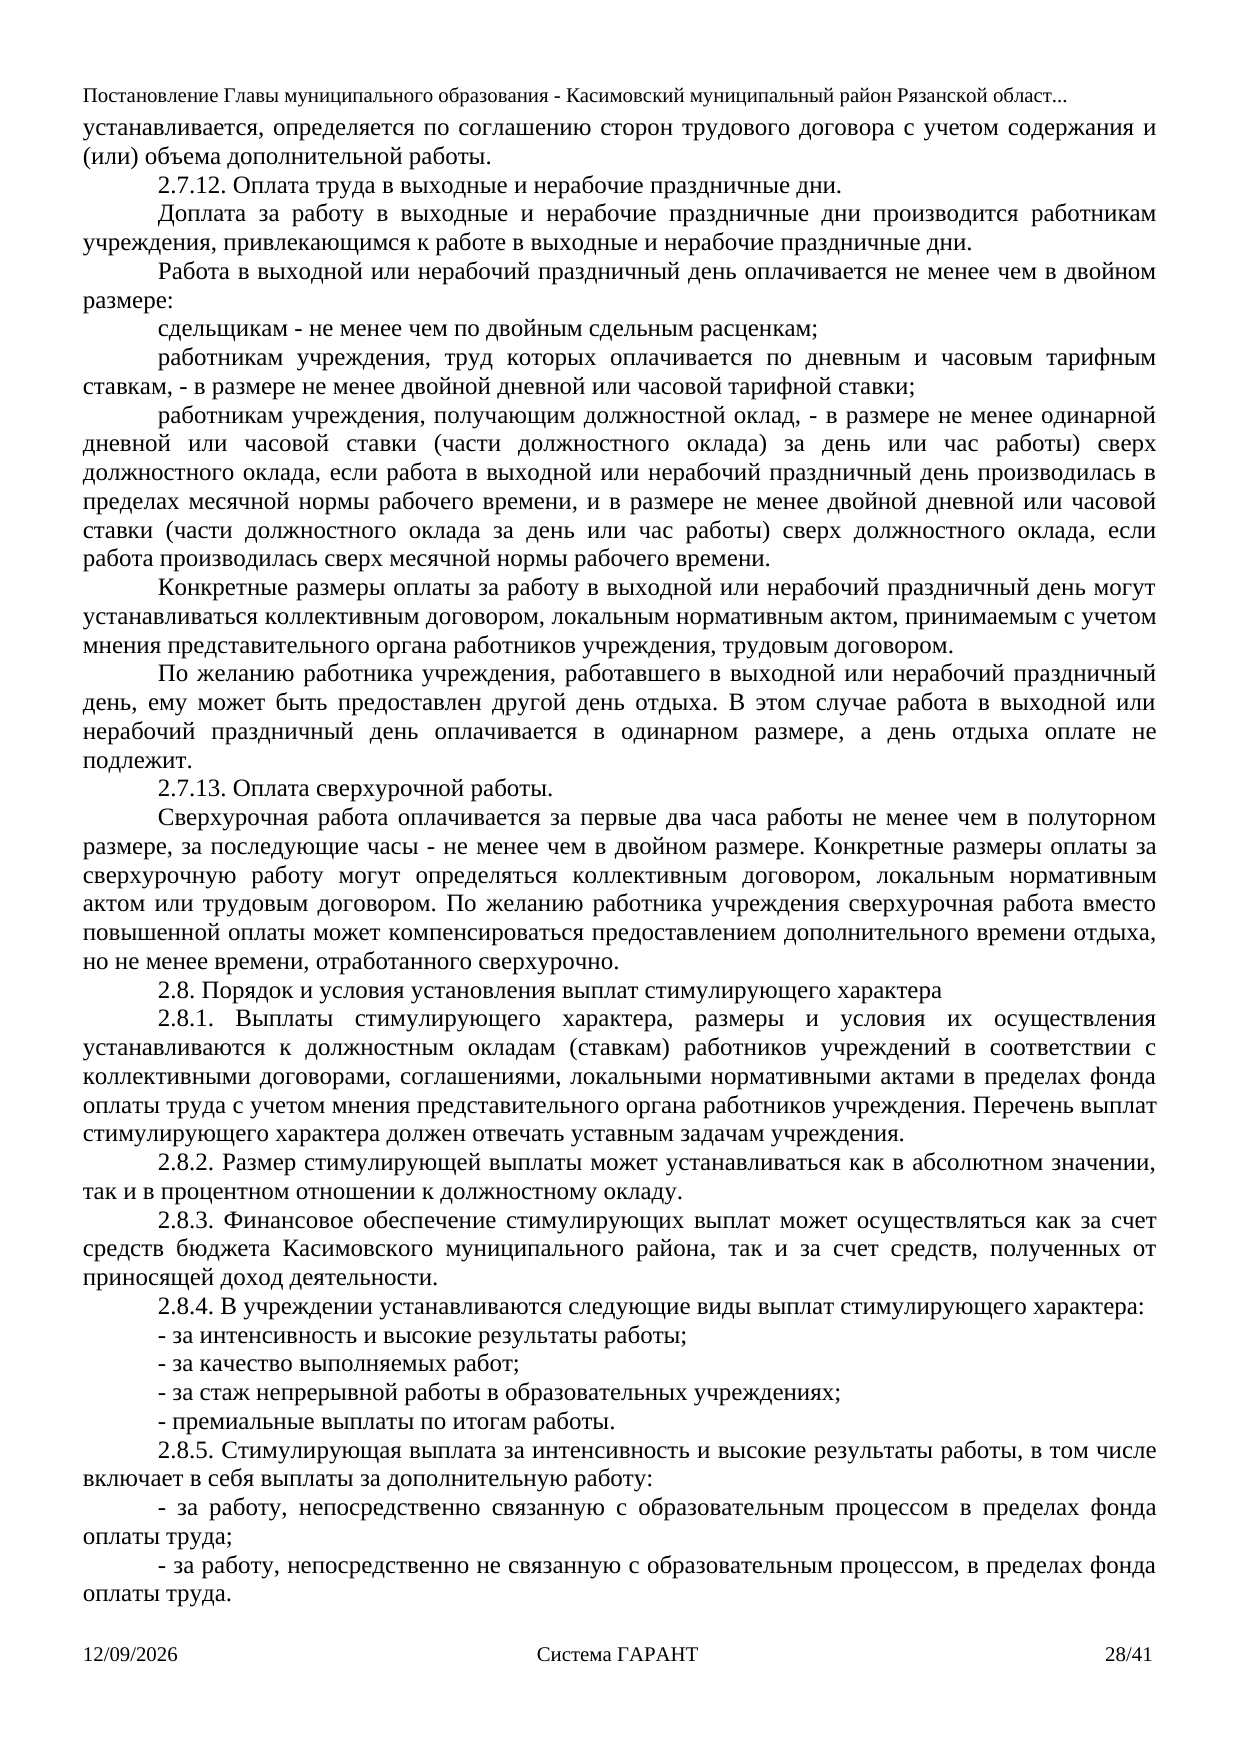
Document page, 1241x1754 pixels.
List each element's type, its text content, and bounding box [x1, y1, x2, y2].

text 2.8. Порядок и условия установления выплат стимулирующего характера [83, 975, 1157, 1003]
text Сверхурочная работа оплачивается за первые два часа работы не менее чем в полуторном размере, за последующие часы - не менее чем в двойном размере. Конкретные размеры оплаты за сверхурочную работу могут определяться коллективным договором, локальным нормативным актом или трудовым договором. По желанию работника учреждения сверхурочная работа вместо повышенной оплаты может компенсироваться предоставлением дополнительного времени отдыха, но не менее времени, отработанного сверхурочно. [83, 802, 1157, 975]
text Работа в выходной или нерабочий праздничный день оплачивается не менее чем в двойном размере: [83, 256, 1157, 313]
text 2.8.5. Стимулирующая выплата за интенсивность и высокие результаты работы, в том числе включает в себя выплаты за дополнительную работу: [83, 1435, 1157, 1492]
text Доплата за работу в выходные и нерабочие праздничные дни производится работникам учреждения, привлекающимся к работе в выходные и нерабочие праздничные дни. [83, 198, 1157, 256]
text - за стаж непрерывной работы в образовательных учреждениях; [83, 1377, 1157, 1406]
text работникам учреждения, получающим должностной оклад, - в размере не менее одинарной дневной или часовой ставки (части должностного оклада) за день или час работы) сверх должностного оклада, если работа в выходной или нерабочий праздничный день производилась в пределах месячной нормы рабочего времени, и в размере не менее двойной дневной или часовой ставки (части должностного оклада за день или час работы) сверх должностного оклада, если работа производилась сверх месячной нормы рабочего времени. [83, 400, 1157, 572]
text - за качество выполняемых работ; [83, 1348, 1157, 1377]
text 2.7.12. Оплата труда в выходные и нерабочие праздничные дни. [83, 170, 1157, 198]
text устанавливается, определяется по соглашению сторон трудового договора с учетом содержания и (или) объема дополнительной работы. [83, 112, 1157, 170]
text 2.8.2. Размер стимулирующей выплаты может устанавливаться как в абсолютном значении, так и в процентном отношении к должностному окладу. [83, 1147, 1157, 1205]
text - премиальные выплаты по итогам работы. [83, 1406, 1157, 1435]
text 2.8.4. В учреждении устанавливаются следующие виды выплат стимулирующего характера: [83, 1291, 1157, 1320]
text - за работу, непосредственно не связанную с образовательным процессом, в пределах фонда оплаты труда. [83, 1550, 1157, 1607]
text Конкретные размеры оплаты за работу в выходной или нерабочий праздничный день могут устанавливаться коллективным договором, локальным нормативным актом, принимаемым с учетом мнения представительного органа работников учреждения, трудовым договором. [83, 572, 1157, 658]
text работникам учреждения, труд которых оплачивается по дневным и часовым тарифным ставкам, - в размере не менее двойной дневной или часовой тарифной ставки; [83, 342, 1157, 400]
text - за работу, непосредственно связанную с образовательным процессом в пределах фонда оплаты труда; [83, 1492, 1157, 1550]
text 2.8.3. Финансовое обеспечение стимулирующих выплат может осуществляться как за счет средств бюджета Касимовского муниципального района, так и за счет средств, полученных от приносящей доход деятельности. [83, 1205, 1157, 1291]
text 2.7.13. Оплата сверхурочной работы. [83, 773, 1157, 802]
text сдельщикам - не менее чем по двойным сдельным расценкам; [83, 313, 1157, 342]
text По желанию работника учреждения, работавшего в выходной или нерабочий праздничный день, ему может быть предоставлен другой день отдыха. В этом случае работа в выходной или нерабочий праздничный день оплачивается в одинарном размере, а день отдыха оплате не подлежит. [83, 658, 1157, 773]
text - за интенсивность и высокие результаты работы; [83, 1320, 1157, 1348]
text 2.8.1. Выплаты стимулирующего характера, размеры и условия их осуществления устанавливаются к должностным окладам (ставкам) работников учреждений в соответствии с коллективными договорами, соглашениями, локальными нормативными актами в пределах фонда оплаты труда с учетом мнения представительного органа работников учреждения. Перечень выплат стимулирующего характера должен отвечать уставным задачам учреждения. [83, 1003, 1157, 1147]
